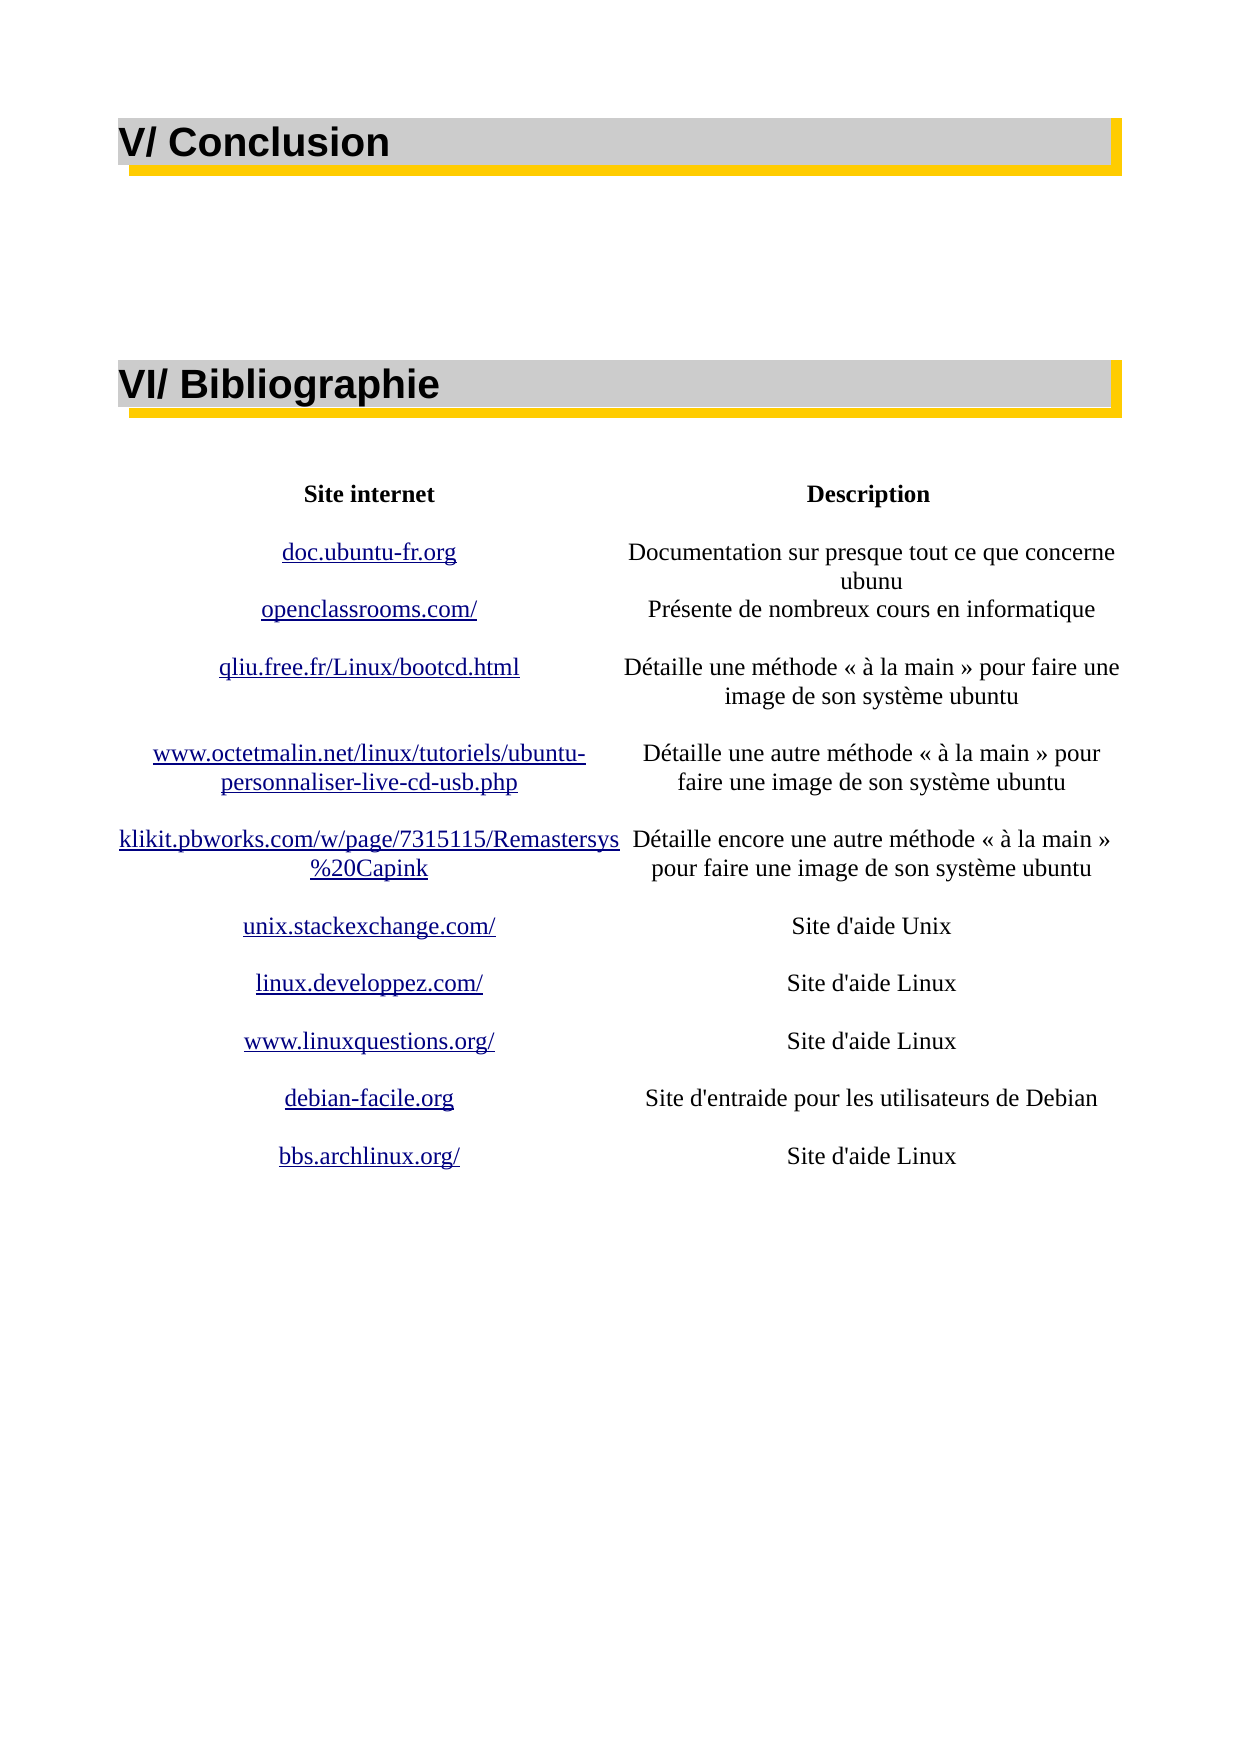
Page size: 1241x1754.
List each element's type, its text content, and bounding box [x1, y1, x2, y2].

table_cell [118, 882, 620, 911]
table_cell [118, 1198, 620, 1227]
table_cell [118, 1055, 620, 1083]
table_cell [118, 1227, 620, 1256]
table_header Site internet [118, 480, 620, 508]
table_cell [118, 710, 620, 738]
table_cell [118, 623, 620, 652]
table_cell Présente de nombreux cours en informatique [620, 595, 1123, 623]
subtitle V/ Conclusion [118, 118, 1111, 165]
table_cell Site d'entraide pour les utilisateurs de Debian [620, 1083, 1123, 1112]
table_cell doc.ubuntu-fr.org [118, 537, 620, 594]
table_cell [118, 1170, 620, 1198]
table_cell [620, 1313, 1123, 1342]
table_cell [620, 508, 1123, 537]
table_cell [620, 940, 1123, 968]
table_cell [118, 1313, 620, 1342]
table_cell [620, 1227, 1123, 1256]
subtitle VI/ Bibliographie [118, 360, 1111, 407]
table_cell [118, 1256, 620, 1284]
table_cell Détaille une autre méthode « à la main » pour faire une image de son système ubuntu [620, 738, 1123, 796]
table_cell qliu.free.fr/Linux/bootcd.html [118, 652, 620, 709]
table_cell openclassrooms.com/ [118, 595, 620, 623]
table_cell Site d'aide Linux [620, 1141, 1123, 1169]
table_cell www.octetmalin.net/linux/tutoriels/ubuntu-personnaliser-live-cd-usb.php [118, 738, 620, 796]
table_cell www.linuxquestions.org/ [118, 1026, 620, 1054]
table_cell [620, 882, 1123, 911]
table_cell [118, 997, 620, 1026]
table_cell [620, 1170, 1123, 1198]
table_cell [620, 1055, 1123, 1083]
table_cell unix.stackexchange.com/ [118, 911, 620, 939]
table_cell [118, 940, 620, 968]
table_cell Documentation sur presque tout ce que concerne ubunu [620, 537, 1123, 594]
table_header Description [620, 480, 1123, 508]
table_cell linux.developpez.com/ [118, 968, 620, 997]
table_cell [118, 1112, 620, 1141]
table_cell Détaille une méthode « à la main » pour faire une image de son système ubuntu [620, 652, 1123, 709]
table_cell [620, 1112, 1123, 1141]
table_cell [620, 623, 1123, 652]
table_cell bbs.archlinux.org/ [118, 1141, 620, 1169]
table_cell [620, 997, 1123, 1026]
table_cell Site d'aide Linux [620, 1026, 1123, 1054]
table_cell Site d'aide Linux [620, 968, 1123, 997]
table_cell [118, 796, 620, 824]
table_cell [620, 1198, 1123, 1227]
table_cell Site d'aide Unix [620, 911, 1123, 939]
table_cell [118, 1285, 620, 1313]
table_cell [620, 1256, 1123, 1284]
table_cell debian-facile.org [118, 1083, 620, 1112]
table_cell [620, 796, 1123, 824]
table_cell [620, 710, 1123, 738]
table_cell klikit.pbworks.com/w/page/7315115/Remastersys%20Capink [118, 825, 620, 882]
table_cell [620, 1285, 1123, 1313]
table_cell Détaille encore une autre méthode « à la main » pour faire une image de son système ubuntu [620, 825, 1123, 882]
table_cell [118, 508, 620, 537]
